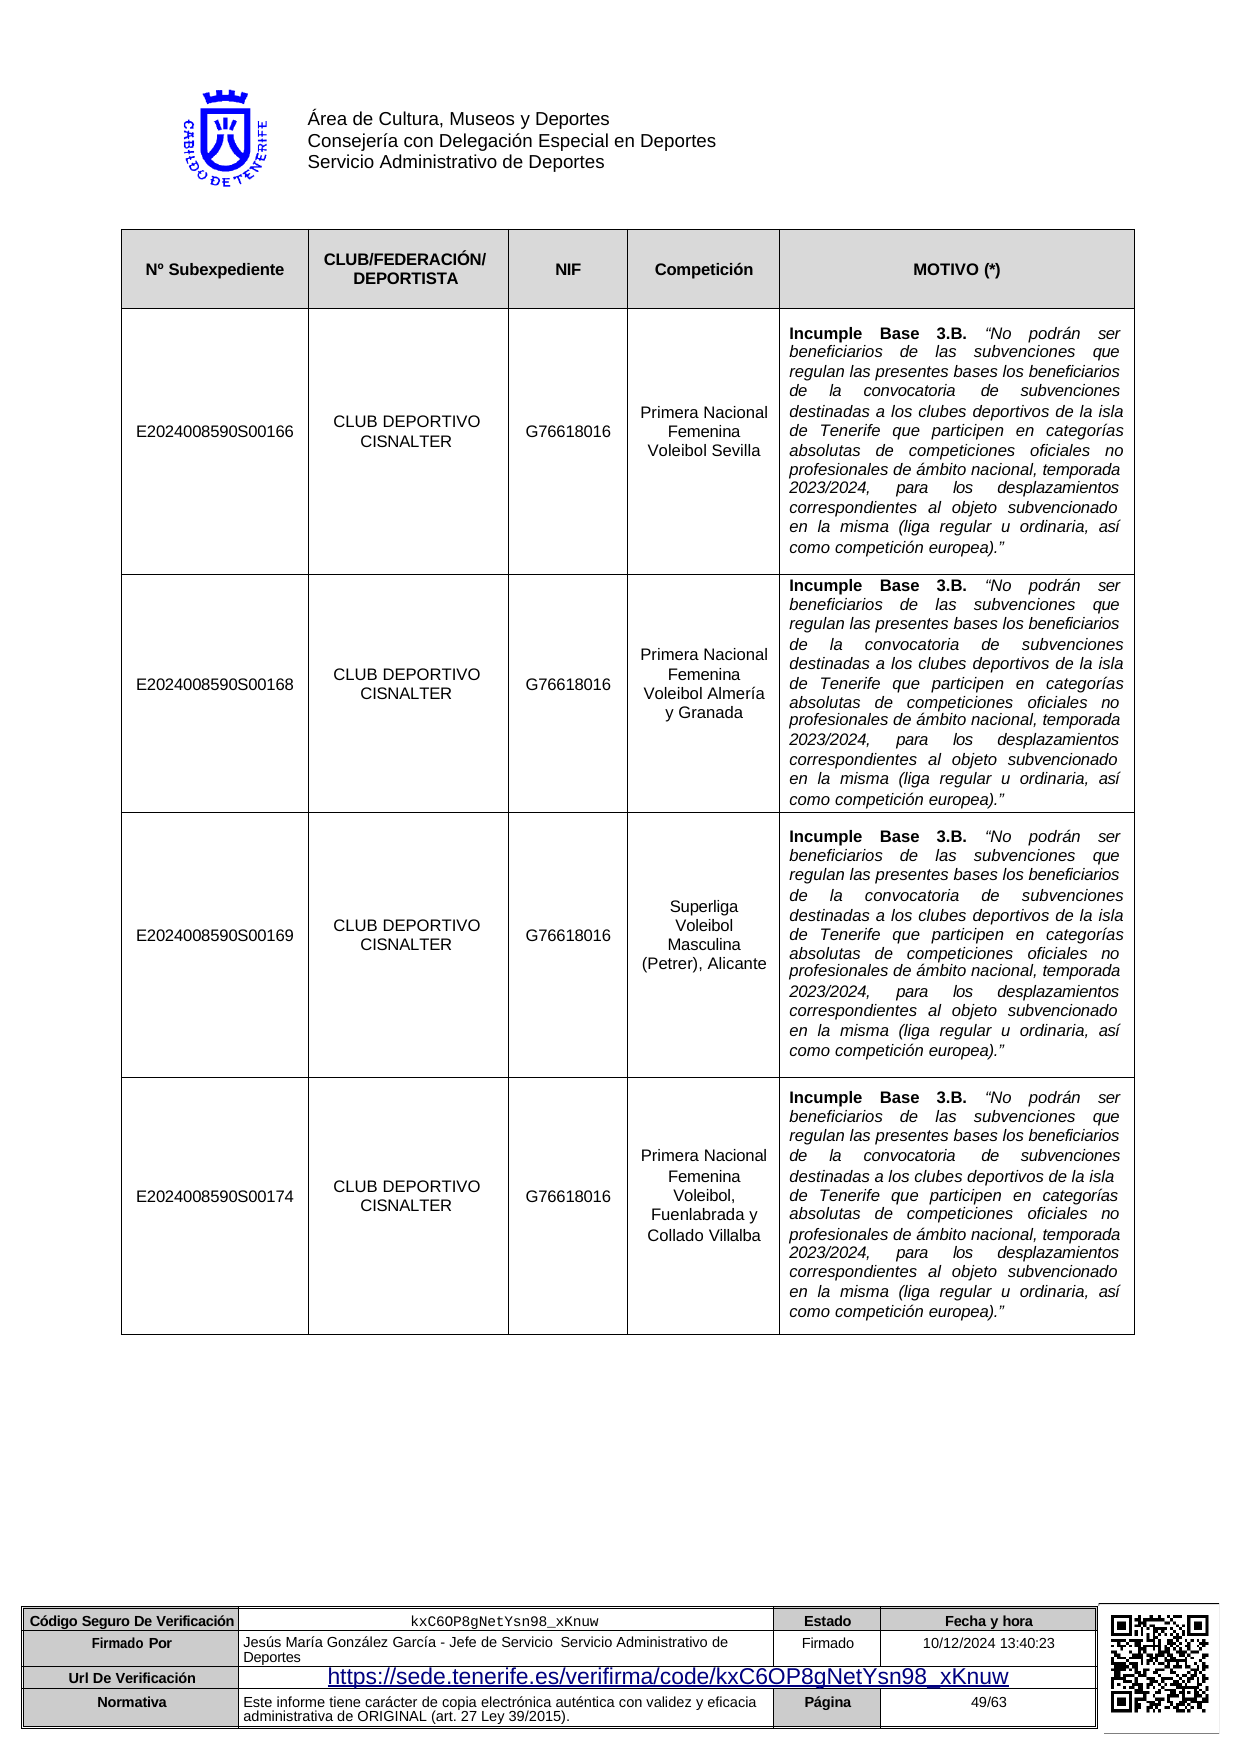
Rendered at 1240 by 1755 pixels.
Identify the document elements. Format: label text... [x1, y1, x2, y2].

table_cell [122, 309, 308, 344]
table_cell G76618016 [509, 402, 627, 480]
table_cell [122, 575, 308, 596]
table_cell [309, 309, 508, 344]
table_cell en la misma (liga regular u ordinaria, así [780, 519, 1134, 538]
table_cell [628, 751, 779, 771]
table_header CLUB/FEDERACIÓN/ DEPORTISTA [309, 230, 508, 308]
table_cell [309, 732, 508, 751]
table_cell [122, 616, 308, 635]
table_cell [509, 1264, 627, 1283]
table_cell [309, 813, 508, 847]
table_cell [509, 732, 627, 751]
table_cell [628, 383, 779, 402]
table_cell [122, 813, 308, 847]
table_cell CLUB DEPORTIVO CISNALTER [309, 1167, 508, 1225]
table_cell [122, 480, 308, 499]
table_cell [122, 1303, 308, 1334]
table_cell [309, 344, 508, 363]
table_cell correspondientes al objeto subvencionado [780, 499, 1134, 519]
table_cell beneficiarios de las subvenciones que [780, 344, 1134, 363]
table_cell Superliga Voleibol Masculina (Petrer), Alicante [628, 886, 779, 983]
table_cell regulan las presentes bases los beneficiarios [780, 616, 1134, 635]
table_cell [509, 847, 627, 867]
table_cell beneficiarios de las subvenciones que [780, 1108, 1134, 1128]
table_cell [509, 344, 627, 363]
table_cell [309, 867, 508, 886]
table_cell [122, 1264, 308, 1283]
table_cell [309, 1225, 508, 1264]
table_cell G76618016 [509, 1167, 627, 1225]
table_cell [122, 1042, 308, 1077]
table_cell [122, 790, 308, 812]
table_cell [628, 1303, 779, 1334]
table_cell [309, 1147, 508, 1167]
table_cell [122, 363, 308, 383]
table_cell [309, 616, 508, 635]
table_cell [628, 847, 779, 867]
table_cell Collado Villalba [628, 1225, 779, 1264]
table_cell [509, 1225, 627, 1264]
table_header MOTIVO (*) [780, 230, 1134, 308]
table_cell [509, 1108, 627, 1128]
table_cell [309, 519, 508, 538]
table_cell de la convocatoria de subvenciones destinadas a los clubes deportivos de la isla de Tenerife que participen en categorías absolutas de competiciones oficiales no profesionales de ámbito nacional, temporada [780, 635, 1134, 732]
table_cell [509, 363, 627, 383]
table_cell [509, 1078, 627, 1108]
table_cell [509, 519, 627, 538]
table_cell [122, 1128, 308, 1147]
table_cell [509, 1022, 627, 1042]
table_cell destinadas a los clubes deportivos de la isla de Tenerife que participen en categorías absolutas de competiciones oficiales no profesionales de ámbito nacional, temporada [780, 402, 1134, 480]
table_cell [628, 575, 779, 596]
table_cell [122, 519, 308, 538]
table_cell [509, 1147, 627, 1167]
table_cell [509, 1128, 627, 1147]
table_cell [122, 1003, 308, 1022]
table_header Nº Subexpediente [122, 230, 308, 308]
table_cell CLUB DEPORTIVO CISNALTER [309, 635, 508, 732]
table_cell CLUB DEPORTIVO CISNALTER [309, 402, 508, 480]
table_cell regulan las presentes bases los beneficiarios [780, 363, 1134, 383]
table_cell de la convocatoria de subvenciones [780, 383, 1134, 402]
table_cell [509, 1003, 627, 1022]
table_cell CLUB DEPORTIVO CISNALTER [309, 886, 508, 983]
table_cell [122, 983, 308, 1003]
table_cell [509, 575, 627, 596]
table_cell [309, 363, 508, 383]
table_cell correspondientes al objeto subvencionado [780, 1003, 1134, 1022]
table_cell [509, 790, 627, 812]
table_cell [309, 1264, 508, 1283]
table_cell [122, 751, 308, 771]
table_cell [628, 519, 779, 538]
table_cell regulan las presentes bases los beneficiarios [780, 867, 1134, 886]
table_cell [309, 383, 508, 402]
table_cell [122, 1022, 308, 1042]
table_cell [309, 575, 508, 596]
table_cell [628, 1042, 779, 1077]
table_cell [122, 1147, 308, 1167]
table_cell [122, 499, 308, 519]
table_cell [628, 983, 779, 1003]
table_cell como competición europea).” [780, 1303, 1134, 1334]
table_cell [122, 732, 308, 751]
table_cell [628, 344, 779, 363]
table_cell en la misma (liga regular u ordinaria, así [780, 1283, 1134, 1303]
table_cell [628, 813, 779, 847]
table_cell [122, 383, 308, 402]
table_cell [509, 1042, 627, 1077]
table_cell de la convocatoria de subvenciones destinadas a los clubes deportivos de la isla de Tenerife que participen en categorías absolutas de competiciones oficiales no profesionales de ámbito nacional, temporada [780, 886, 1134, 983]
table_cell [309, 1303, 508, 1334]
table_cell [122, 1078, 308, 1108]
table_cell Incumple Base 3.B. “No podrán ser [780, 575, 1134, 596]
table_cell [509, 383, 627, 402]
table_cell Femenina Voleibol, Fuenlabrada y [628, 1167, 779, 1225]
table_cell [628, 1003, 779, 1022]
table_cell 2023/2024, para los desplazamientos [780, 983, 1134, 1003]
table_cell Incumple Base 3.B. “No podrán ser [780, 813, 1134, 847]
table_cell [122, 1225, 308, 1264]
table_cell [309, 983, 508, 1003]
table_cell correspondientes al objeto subvencionado [780, 1264, 1134, 1283]
table_cell G76618016 [509, 635, 627, 732]
table_cell [122, 538, 308, 574]
table_cell [122, 867, 308, 886]
table_cell en la misma (liga regular u ordinaria, así [780, 1022, 1134, 1042]
table_cell [628, 499, 779, 519]
table_cell [628, 1128, 779, 1147]
table_cell [309, 771, 508, 790]
table_cell [122, 344, 308, 363]
table_cell [509, 596, 627, 616]
table_cell [628, 771, 779, 790]
table_cell [509, 867, 627, 886]
table_cell [628, 1078, 779, 1108]
table_cell [509, 499, 627, 519]
table_cell [628, 309, 779, 344]
table_cell [309, 499, 508, 519]
table_cell [509, 538, 627, 574]
table_cell [309, 1022, 508, 1042]
table_cell Primera Nacional Femenina Voleibol Sevilla [628, 402, 779, 480]
table_cell [628, 867, 779, 886]
table_cell [309, 847, 508, 867]
table_cell [122, 1283, 308, 1303]
table_cell [509, 1283, 627, 1303]
table_cell [628, 1108, 779, 1128]
table_cell G76618016 [509, 886, 627, 983]
table_cell [509, 309, 627, 344]
table_cell [509, 480, 627, 499]
table_cell [628, 480, 779, 499]
table_cell [309, 1283, 508, 1303]
table_cell [628, 1264, 779, 1283]
table_cell como competición europea).” [780, 538, 1134, 574]
table_cell [309, 790, 508, 812]
table_cell [628, 1022, 779, 1042]
table_cell [122, 771, 308, 790]
table_cell de la convocatoria de subvenciones [780, 1147, 1134, 1167]
table_cell [309, 538, 508, 574]
table_cell [509, 1303, 627, 1334]
table_cell profesionales de ámbito nacional, temporada 2023/2024, para los desplazamientos [780, 1225, 1134, 1264]
table_cell beneficiarios de las subvenciones que [780, 847, 1134, 867]
table_cell [509, 771, 627, 790]
table_cell Incumple Base 3.B. “No podrán ser [780, 1078, 1134, 1108]
table_cell [309, 1078, 508, 1108]
table_cell destinadas a los clubes deportivos de la isla de Tenerife que participen en categorías absolutas de competiciones oficiales no [780, 1167, 1134, 1225]
table_cell [509, 616, 627, 635]
table_cell [309, 751, 508, 771]
table_header Competición [628, 230, 779, 308]
table_cell como competición europea).” [780, 1042, 1134, 1077]
table_cell [628, 732, 779, 751]
table_cell E2024008590S00169 [122, 886, 308, 983]
table_cell correspondientes al objeto subvencionado [780, 751, 1134, 771]
table_cell Primera Nacional [628, 1147, 779, 1167]
table_cell [628, 1283, 779, 1303]
table_cell [309, 1042, 508, 1077]
table_header NIF [509, 230, 627, 308]
table_cell [628, 538, 779, 574]
table_cell [309, 1108, 508, 1128]
table_cell regulan las presentes bases los beneficiarios [780, 1128, 1134, 1147]
table_cell [309, 596, 508, 616]
table_cell en la misma (liga regular u ordinaria, así [780, 771, 1134, 790]
table_cell Incumple Base 3.B. “No podrán ser [780, 309, 1134, 344]
table_cell [628, 790, 779, 812]
table_cell [628, 596, 779, 616]
table_cell [309, 1003, 508, 1022]
table_cell E2024008590S00174 [122, 1167, 308, 1225]
table_cell [509, 751, 627, 771]
table_cell [309, 1128, 508, 1147]
table_cell [509, 813, 627, 847]
table_cell como competición europea).” [780, 790, 1134, 812]
table_cell [122, 1108, 308, 1128]
table_cell [628, 616, 779, 635]
table_cell [122, 596, 308, 616]
table_cell E2024008590S00168 [122, 635, 308, 732]
table_cell Primera Nacional Femenina Voleibol Almería y Granada [628, 635, 779, 732]
table_cell 2023/2024, para los desplazamientos [780, 480, 1134, 499]
table_cell [509, 983, 627, 1003]
table_cell [309, 480, 508, 499]
table_cell E2024008590S00166 [122, 402, 308, 480]
table_cell 2023/2024, para los desplazamientos [780, 732, 1134, 751]
table_cell [628, 363, 779, 383]
table_cell [122, 847, 308, 867]
table_cell beneficiarios de las subvenciones que [780, 596, 1134, 616]
